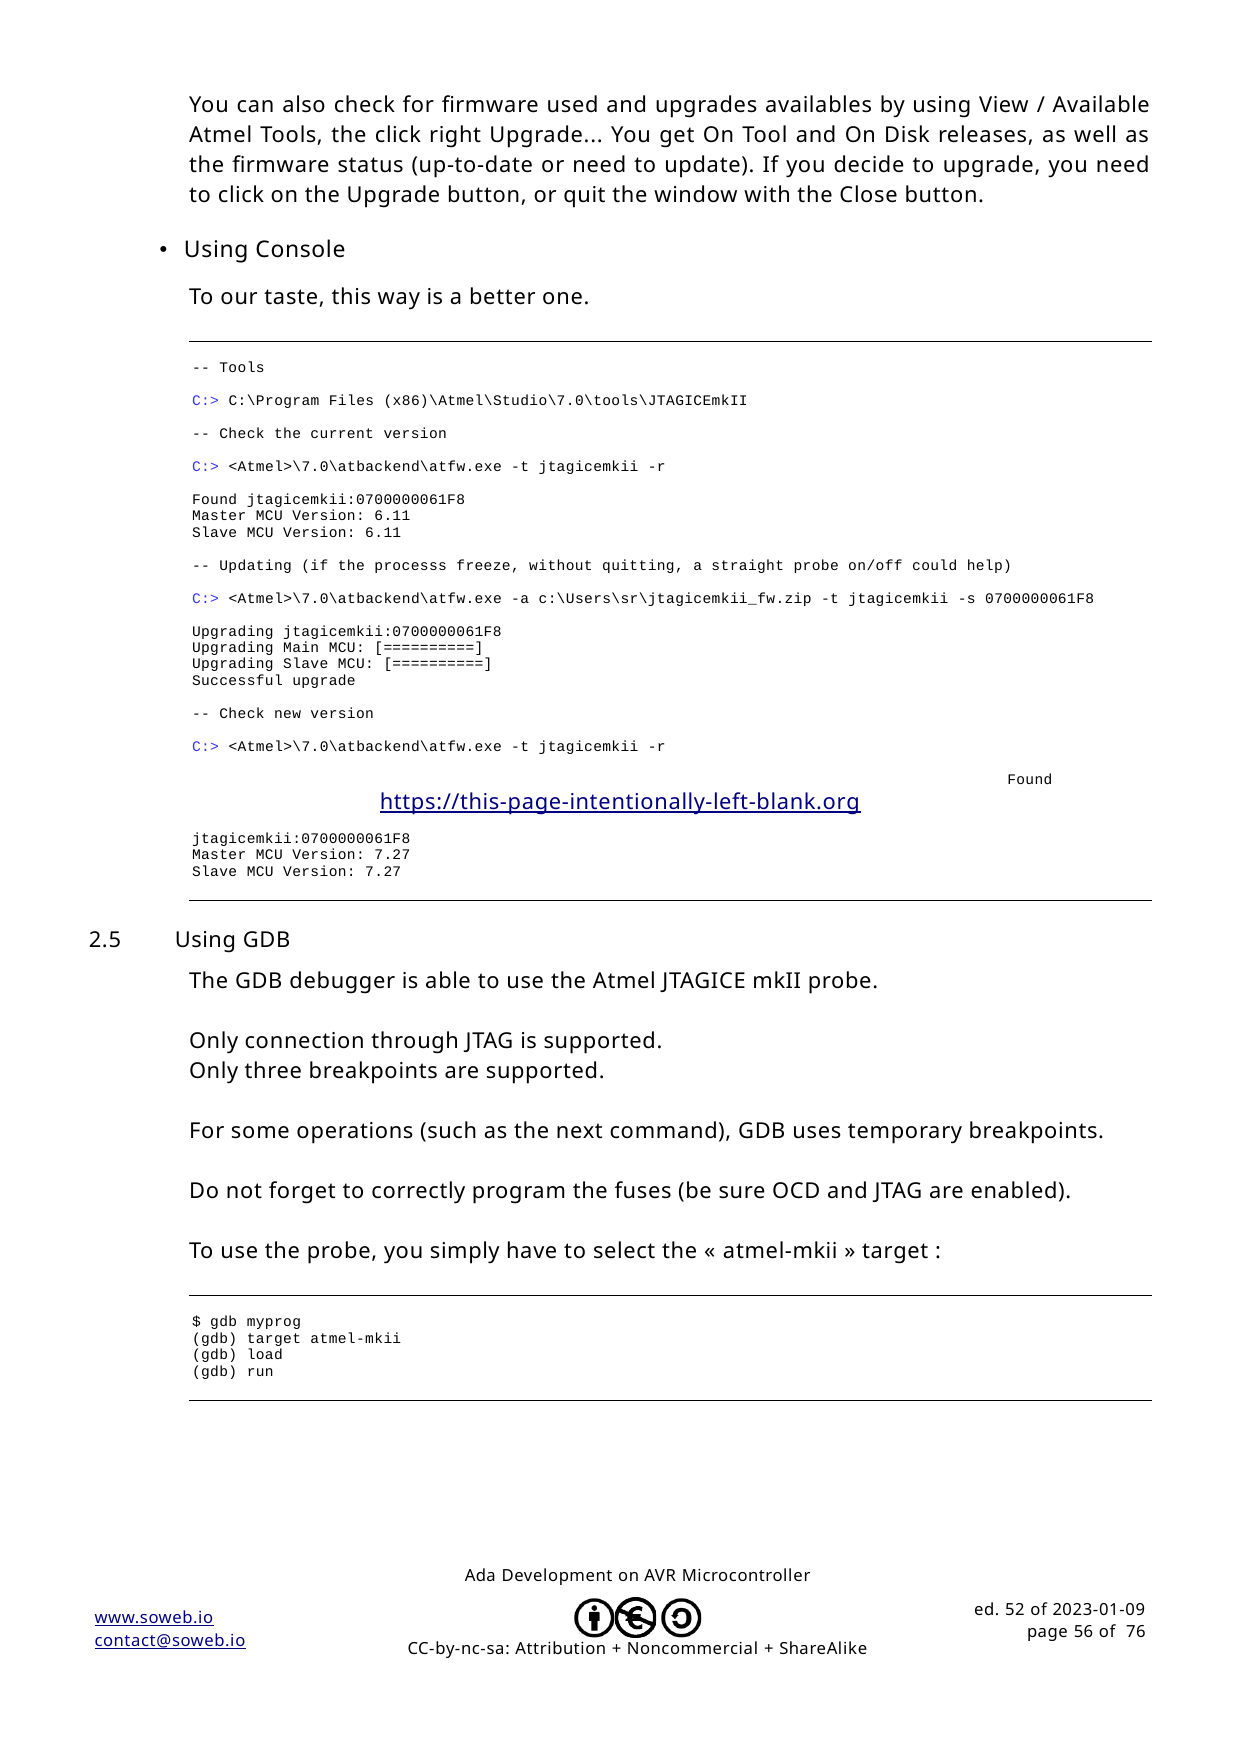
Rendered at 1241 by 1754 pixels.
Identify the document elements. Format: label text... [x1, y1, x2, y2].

list Found jtagicemkii:0700000061F8 [189, 473, 1152, 506]
list Upgrading jtagicemkii:0700000061F8 [189, 621, 1152, 637]
text Only connection through JTAG is supported. [189, 1025, 1152, 1055]
list $ gdb myprog [189, 1296, 1152, 1328]
text For some operations (such as the next command), GDB uses temporary breakpoints. [189, 1115, 1152, 1145]
list Master MCU Version: 6.11 [189, 506, 1152, 522]
list C:> <Atmel>\7.0\atbackend\atfw.exe -t jtagicemkii -r [189, 456, 1152, 473]
list Found jtagicemkii:0700000061F8 [189, 753, 1152, 844]
list (gdb) target atmel-mkii [189, 1328, 1152, 1345]
list C:> <Atmel>\7.0\atbackend\atfw.exe -a c:\Users\sr\jtagicemkii_fw.zip -t jtagicemkii -s 0700000061F8 [189, 572, 1152, 621]
list -- Check new version [189, 687, 1152, 736]
text To use the probe, you simply have to select the « atmel-mkii » target : [189, 1235, 1152, 1265]
list C:> <Atmel>\7.0\atbackend\atfw.exe -t jtagicemkii -r [189, 736, 1152, 753]
list Upgrading Slave MCU: [==========] [189, 654, 1152, 670]
list Slave MCU Version: 7.27 [189, 861, 1152, 900]
list (gdb) load [189, 1345, 1152, 1361]
text Do not forget to correctly program the fuses (be sure OCD and JTAG are enabled). [189, 1175, 1152, 1205]
picture [573, 1597, 657, 1638]
list Master MCU Version: 7.27 [189, 844, 1152, 861]
subtitle Using GDB [88, 923, 1152, 953]
picture [660, 1597, 702, 1638]
list Upgrading Main MCU: [==========] [189, 637, 1152, 654]
list Slave MCU Version: 6.11 [189, 522, 1152, 539]
text Only three breakpoints are supported. [189, 1055, 1152, 1085]
text To our taste, this way is a better one. [189, 281, 1152, 311]
list -- Updating (if the processs freeze, without quitting, a straight probe on/off could help) [189, 539, 1152, 572]
list Successful upgrade [189, 670, 1152, 687]
list -- Tools C:> C:\Program Files (x86)\Atmel\Studio\7.0\tools\JTAGICEmkII -- Check the current version [189, 342, 1152, 456]
text You can also check for firmware used and upgrades availables by using View / Available Atmel Tools, the click right Upgrade... You get On Tool and On Disk releases, as well as the firmware status (up-to-date or need to update). If you decide to upgrade, you need to click on the Upgrade button, or quit the window with the Close button. [189, 88, 1152, 208]
list (gdb) run [189, 1361, 1152, 1400]
text The GDB debugger is able to use the Atmel JTAGICE mkII probe. [189, 965, 1152, 995]
text https://this-page-intentionally-left-blank.org [233, 786, 1007, 816]
subtitle Using Console [159, 232, 1152, 263]
